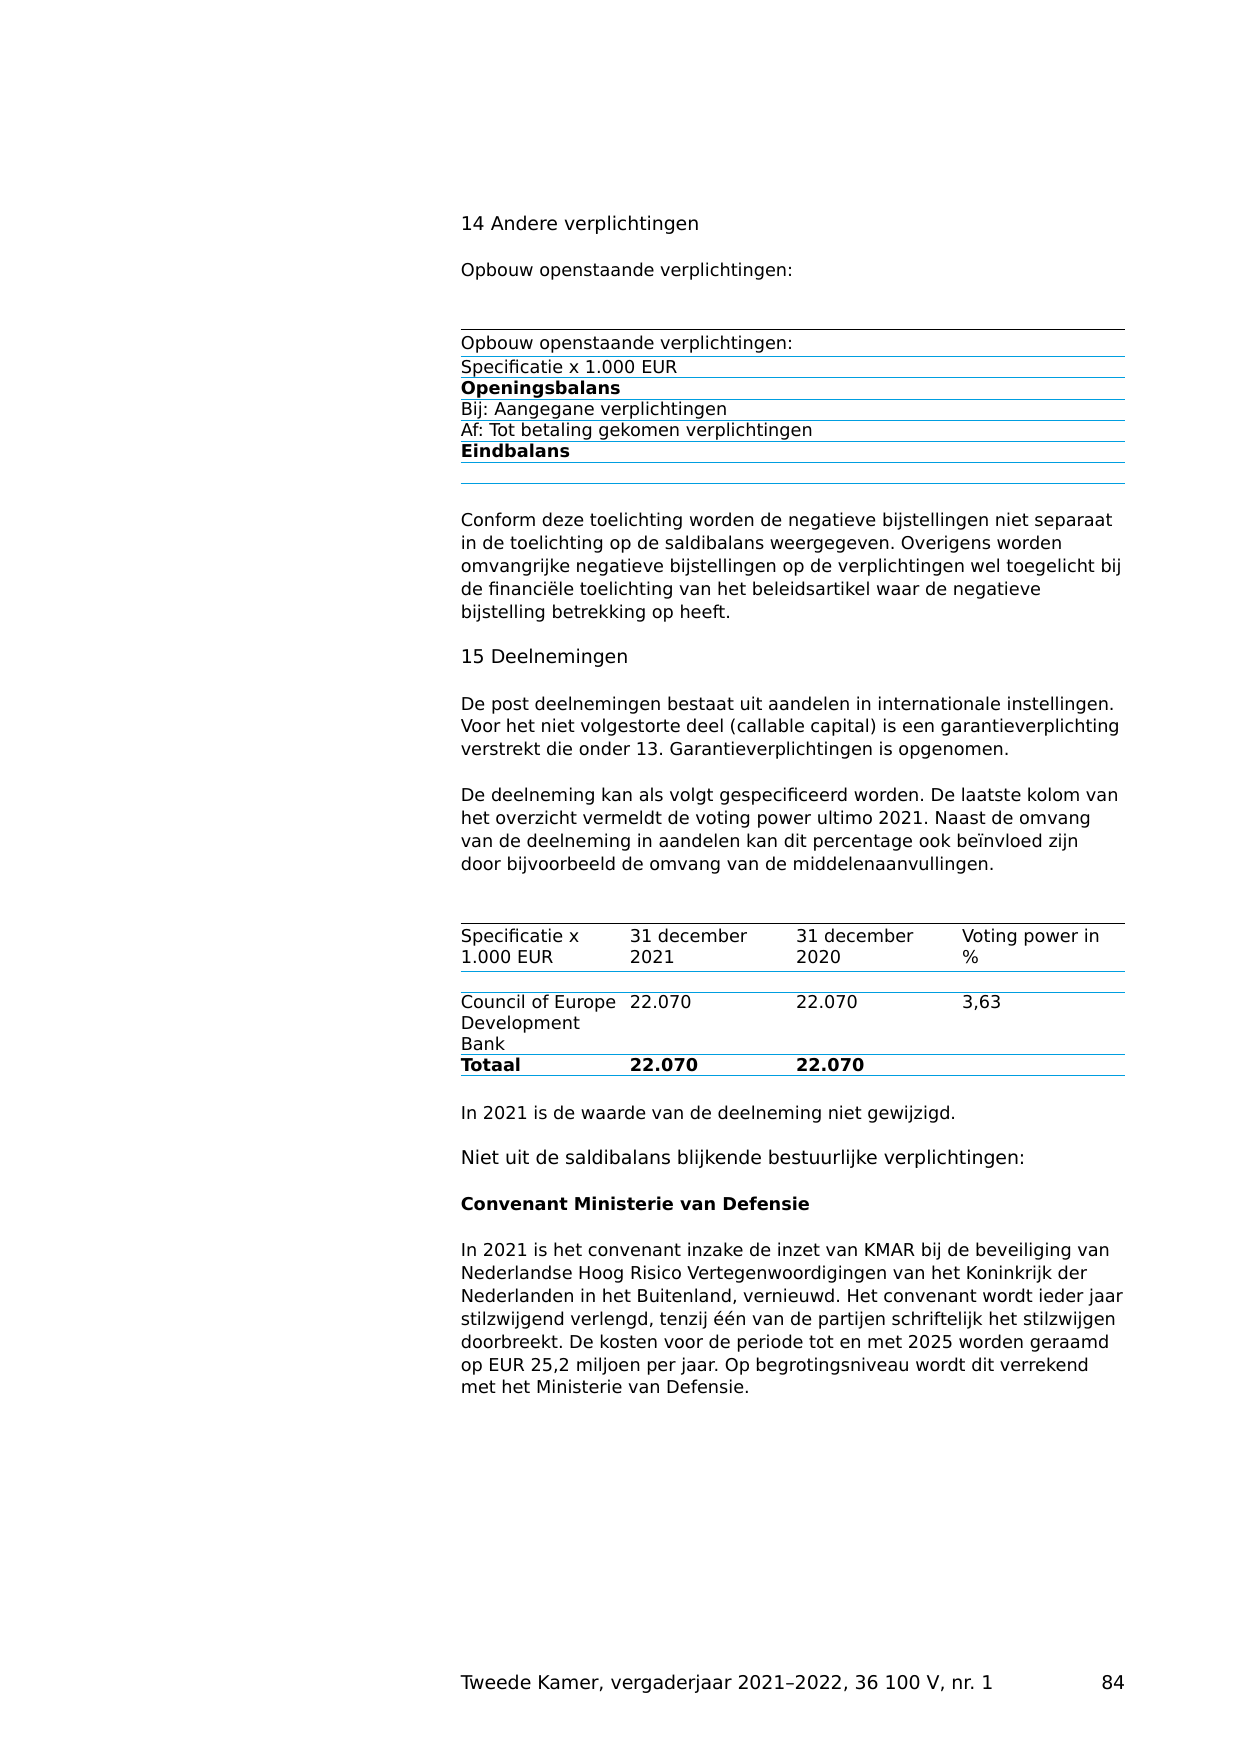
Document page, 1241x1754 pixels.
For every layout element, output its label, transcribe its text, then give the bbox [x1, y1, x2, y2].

table_cell Openingsbalans [461, 378, 1125, 398]
table_header Tabel 41 Andere verplichtingen (credit 775.232 x EUR 1.000) [461, 304, 1125, 329]
text De post deelnemingen bestaat uit aandelen in internationale instellingen. Voor het niet volgestorte deel (callable capital) is een garantieverplichting verstrekt die onder 13. Garantieverplichtingen is opgenomen. [461, 692, 1125, 760]
table_cell [461, 972, 627, 992]
text De deelneming kan als volgt gespecificeerd worden. De laatste kolom van het overzicht vermeldt de voting power ultimo 2021. Naast de omvang van de deelneming in aandelen kan dit percentage ook beïnvloed zijn door bijvoorbeeld de omvang van de middelenaanvullingen. [461, 783, 1125, 875]
table_cell 22.070 [627, 993, 793, 1054]
table_cell Voting power in % [959, 924, 1125, 971]
title 15 Deelnemingen [461, 646, 1125, 668]
title Niet uit de saldibalans blijkende bestuurlijke verplichtingen: [461, 1147, 1125, 1168]
table_cell [959, 1055, 1125, 1075]
table_cell [461, 463, 1125, 483]
table_cell [793, 972, 959, 992]
table_cell Specificatie x 1.000 EUR [461, 924, 627, 971]
text Conform deze toelichting worden de negatieve bijstellingen niet separaat in de toelichting op de saldibalans weergegeven. Overigens worden omvangrijke negatieve bijstellingen op de verplichtingen wel toegelicht bij de financiële toelichting van het beleidsartikel waar de negatieve bijstelling betrekking op heeft. [461, 508, 1125, 623]
text In 2021 is de waarde van de deelneming niet gewijzigd. [461, 1101, 1125, 1124]
table_cell 22.070 [793, 1055, 959, 1075]
table_cell [959, 972, 1125, 992]
table_cell Council of Europe Development Bank [461, 993, 627, 1054]
table_cell 31 december 2021 [627, 924, 793, 971]
table_cell Specificatie x 1.000 EUR [461, 357, 1125, 377]
table_cell Bij: Aangegane verplichtingen [461, 400, 1125, 419]
table_cell 22.070 [627, 1055, 793, 1075]
text In 2021 is het convenant inzake de inzet van KMAR bij de beveiliging van Nederlandse Hoog Risico Vertegenwoordigingen van het Koninkrijk der Nederlanden in het Buitenland, vernieuwd. Het convenant wordt ieder jaar stilzwijgend verlengd, tenzij één van de partijen schriftelijk het stilzwijgen doorbreekt. De kosten voor de periode tot en met 2025 worden geraamd op EUR 25,2 miljoen per jaar. Op begrotingsniveau wordt dit verrekend met het Ministerie van Defensie. [461, 1238, 1125, 1398]
text Convenant Ministerie van Defensie [461, 1192, 1125, 1215]
title 14 Andere verplichtingen [461, 213, 1125, 235]
table_cell Totaal [461, 1055, 627, 1075]
text Opbouw openstaande verplichtingen: [461, 258, 1125, 281]
table_cell [627, 972, 793, 992]
table_header Tabel 42 Deelnemingen (debet 22.070 x EUR 1.000) [461, 898, 1125, 923]
table_cell 31 december 2020 [793, 924, 959, 971]
table_cell 22.070 [793, 993, 959, 1054]
table_cell 3,63 [959, 993, 1125, 1054]
table_cell Opbouw openstaande verplichtingen: [461, 330, 1125, 356]
table_cell Eindbalans [461, 442, 1125, 462]
table_cell Af: Tot betaling gekomen verplichtingen [461, 421, 1125, 441]
